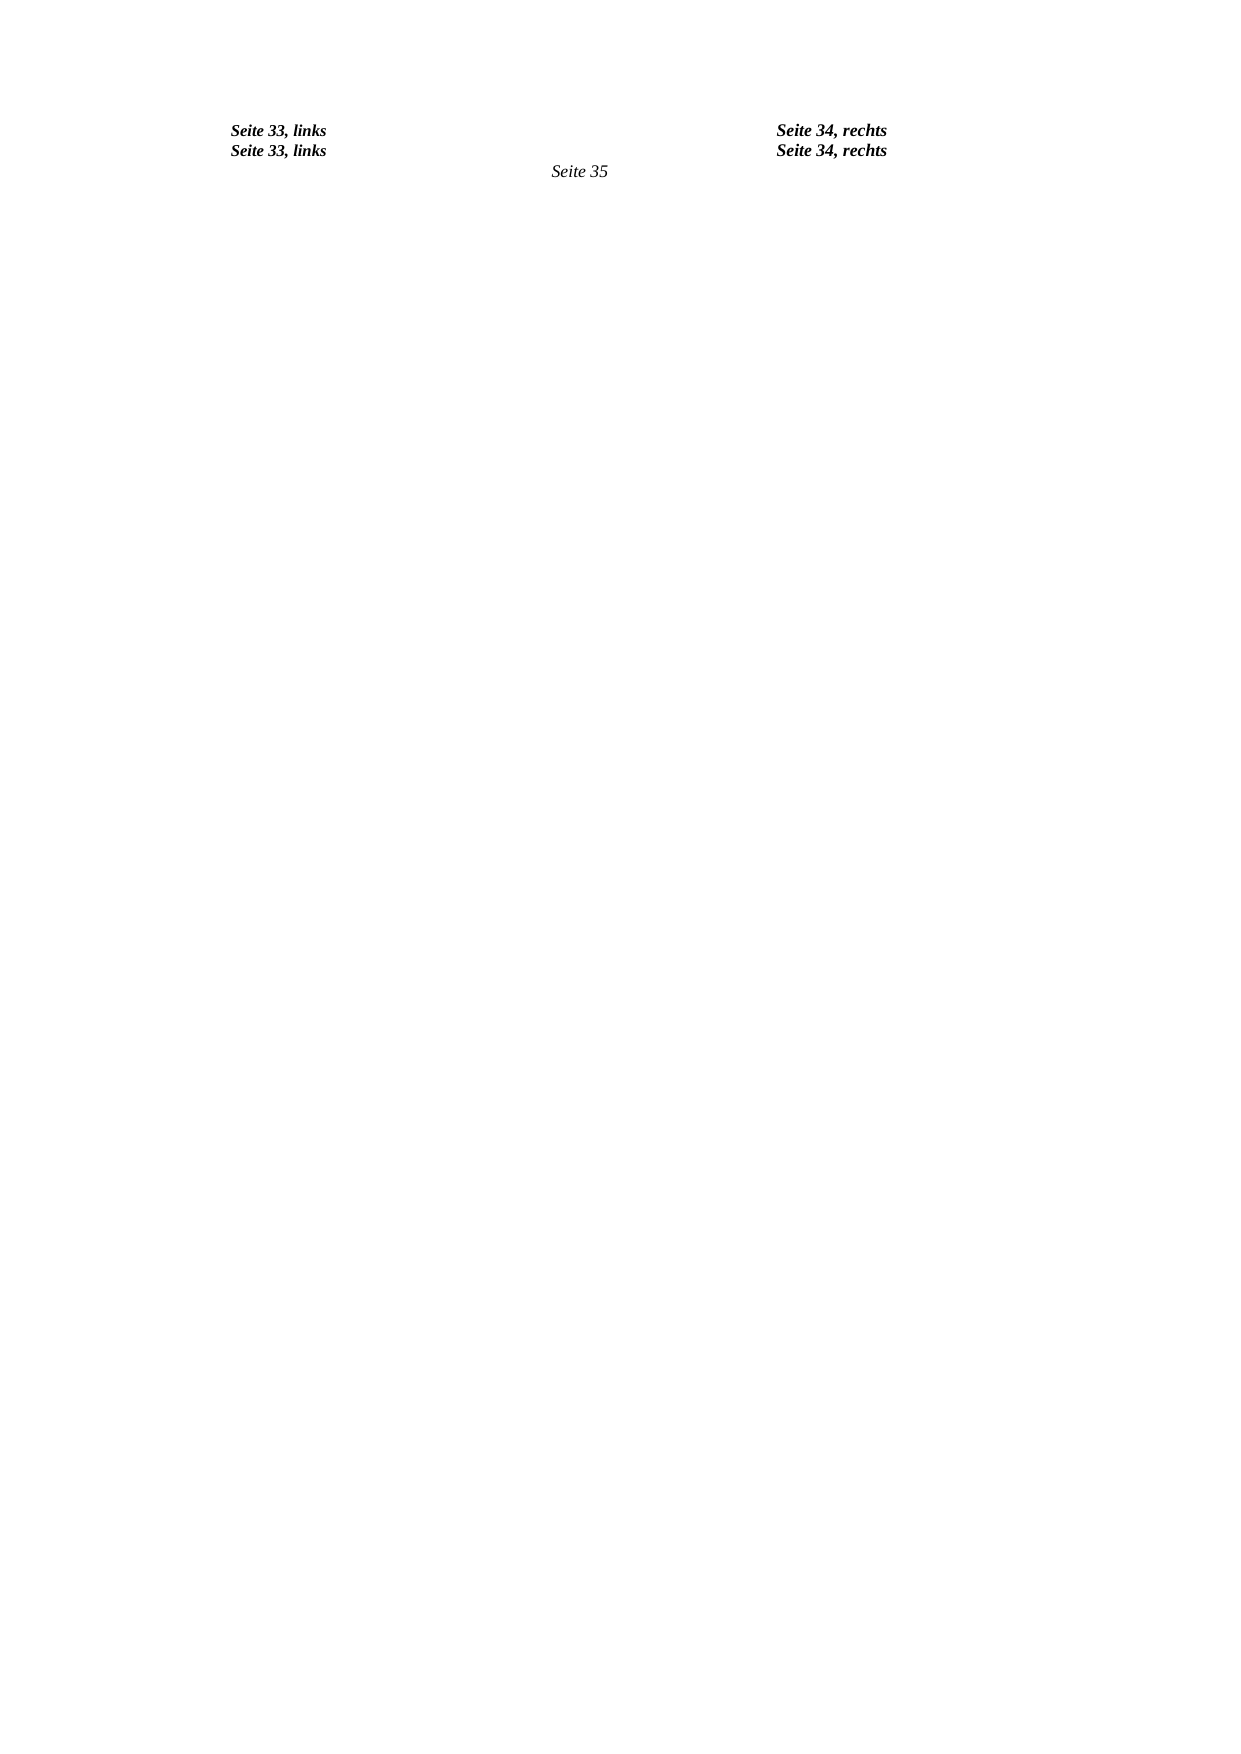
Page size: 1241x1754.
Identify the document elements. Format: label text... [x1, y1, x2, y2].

text Seite 35 [231, 160, 609, 181]
